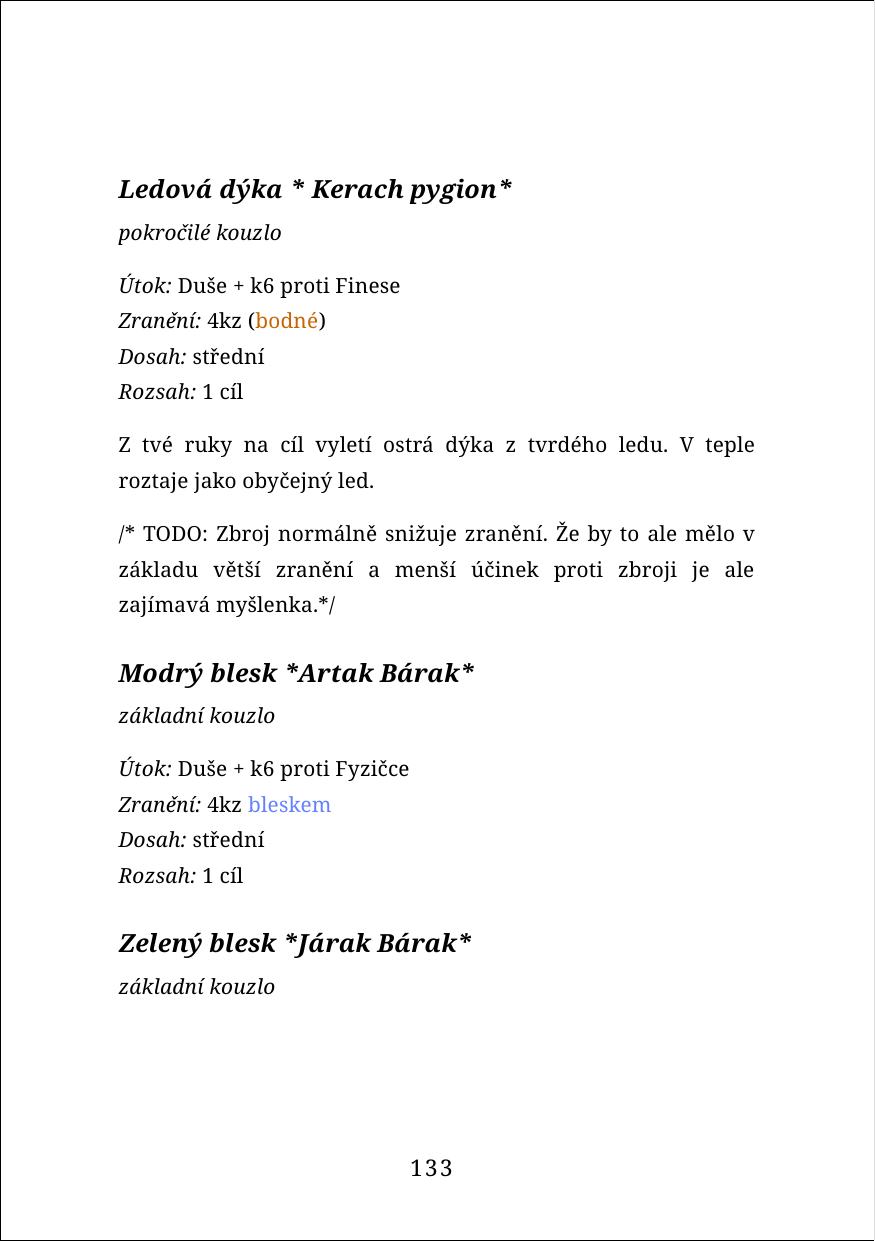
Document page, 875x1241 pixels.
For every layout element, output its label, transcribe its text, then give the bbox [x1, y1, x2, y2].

text Útok: Duše + k6 proti Finese Zranění: 4kz (bodné) Dosah: střední Rozsah: 1 cíl [118, 271, 756, 406]
subtitle Modrý blesk *Artak Bárak* [118, 655, 756, 689]
text /* TODO: Zbroj normálně snižuje zranění. Že by to ale mělo v základu větší zranění a menší účinek proti zbroji je ale zajímavá myšlenka.*/ [118, 519, 756, 619]
text základní kouzlo [118, 972, 756, 1000]
text Útok: Duše + k6 proti Fyzičce Zranění: 4kz bleskem Dosah: střední Rozsah: 1 cíl [118, 754, 756, 889]
text Z tvé ruky na cíl vyletí ostrá dýka z tvrdého ledu. V teple roztaje jako obyčejný led. [118, 431, 756, 494]
text základní kouzlo [118, 701, 756, 730]
subtitle Ledová dýka * Kerach pygion* [118, 172, 756, 206]
text pokročilé kouzlo [118, 218, 756, 246]
subtitle Zelený blesk *Járak Bárak* [118, 926, 756, 960]
